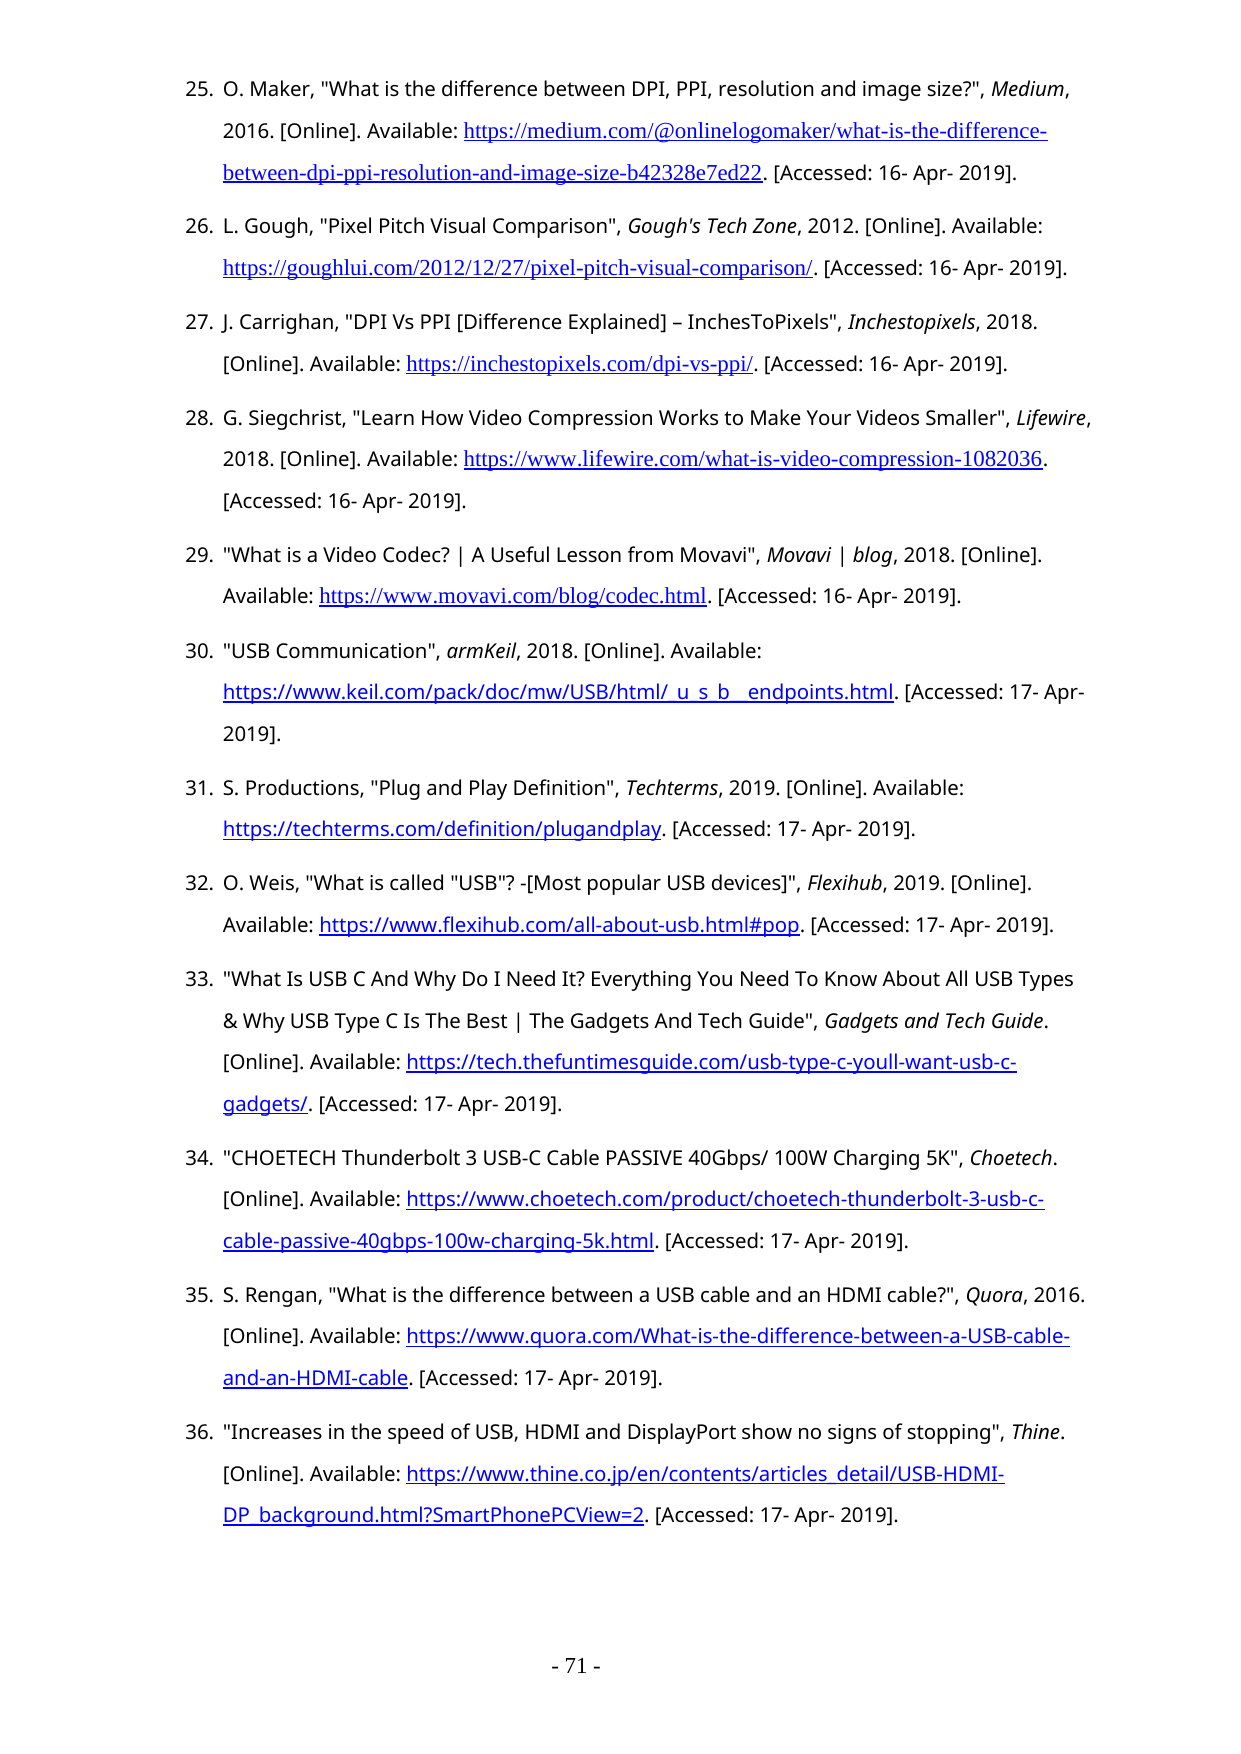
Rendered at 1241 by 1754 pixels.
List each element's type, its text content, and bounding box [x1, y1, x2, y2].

list "Increases in the speed of USB, HDMI and DisplayPort show no signs of stopping", Thine. [Online]. Available: https://www.thine.co.jp/en/contents/articles_detail/USB-HDMI-DP_background.html?SmartPhonePCView=2. [Accessed: 17- Apr- 2019]. [185, 1418, 1092, 1529]
list L. Gough, "Pixel Pitch Visual Comparison", Gough's Tech Zone, 2012. [Online]. Available: https://goughlui.com/2012/12/27/pixel-pitch-visual-comparison/. [Accessed: 16- Apr- 2019]. [185, 212, 1092, 281]
list J. Carrighan, "DPI Vs PPI [Difference Explained] – InchesToPixels", Inchestopixels, 2018. [Online]. Available: https://inchestopixels.com/dpi-vs-ppi/. [Accessed: 16- Apr- 2019]. [185, 308, 1092, 377]
list "USB Communication", armKeil, 2018. [Online]. Available: https://www.keil.com/pack/doc/mw/USB/html/_u_s_b__endpoints.html. [Accessed: 17- Apr- 2019]. [185, 636, 1092, 747]
list "What Is USB C And Why Do I Need It? Everything You Need To Know About All USB Types & Why USB Type C Is The Best | The Gadgets And Tech Guide", Gadgets and Tech Guide. [Online]. Available: https://tech.thefuntimesguide.com/usb-type-c-youll-want-usb-c-gadgets/. [Accessed: 17- Apr- 2019]. [185, 965, 1092, 1117]
list G. Siegchrist, "Learn How Video Compression Works to Make Your Videos Smaller", Lifewire, 2018. [Online]. Available: https://www.lifewire.com/what-is-video-compression-1082036. [Accessed: 16- Apr- 2019]. [185, 403, 1092, 514]
list O. Maker, "What is the difference between DPI, PPI, resolution and image size?", Medium, 2016. [Online]. Available: https://medium.com/@onlinelogomaker/what-is-the-difference-between-dpi-ppi-resolution-and-image-size-b42328e7ed22. [Accessed: 16- Apr- 2019]. [185, 75, 1092, 186]
list S. Productions, "Plug and Play Definition", Techterms, 2019. [Online]. Available: https://techterms.com/definition/plugandplay. [Accessed: 17- Apr- 2019]. [185, 773, 1092, 843]
list O. Weis, "What is called "USB"? -[Most popular USB devices]", Flexihub, 2019. [Online]. Available: https://www.flexihub.com/all-about-usb.html#pop. [Accessed: 17- Apr- 2019]. [185, 869, 1092, 938]
list "What is a Video Codec? | A Useful Lesson from Movavi", Movavi | blog, 2018. [Online]. Available: https://www.movavi.com/blog/codec.html. [Accessed: 16- Apr- 2019]. [185, 541, 1092, 610]
list S. Rengan, "What is the difference between a USB cable and an HDMI cable?", Quora, 2016. [Online]. Available: https://www.quora.com/What-is-the-difference-between-a-USB-cable-and-an-HDMI-cable. [Accessed: 17- Apr- 2019]. [185, 1281, 1092, 1391]
list "CHOETECH Thunderbolt 3 USB-C Cable PASSIVE 40Gbps/ 100W Charging 5K", Choetech. [Online]. Available: https://www.choetech.com/product/choetech-thunderbolt-3-usb-c-cable-passive-40gbps-100w-charging-5k.html. [Accessed: 17- Apr- 2019]. [185, 1143, 1092, 1254]
